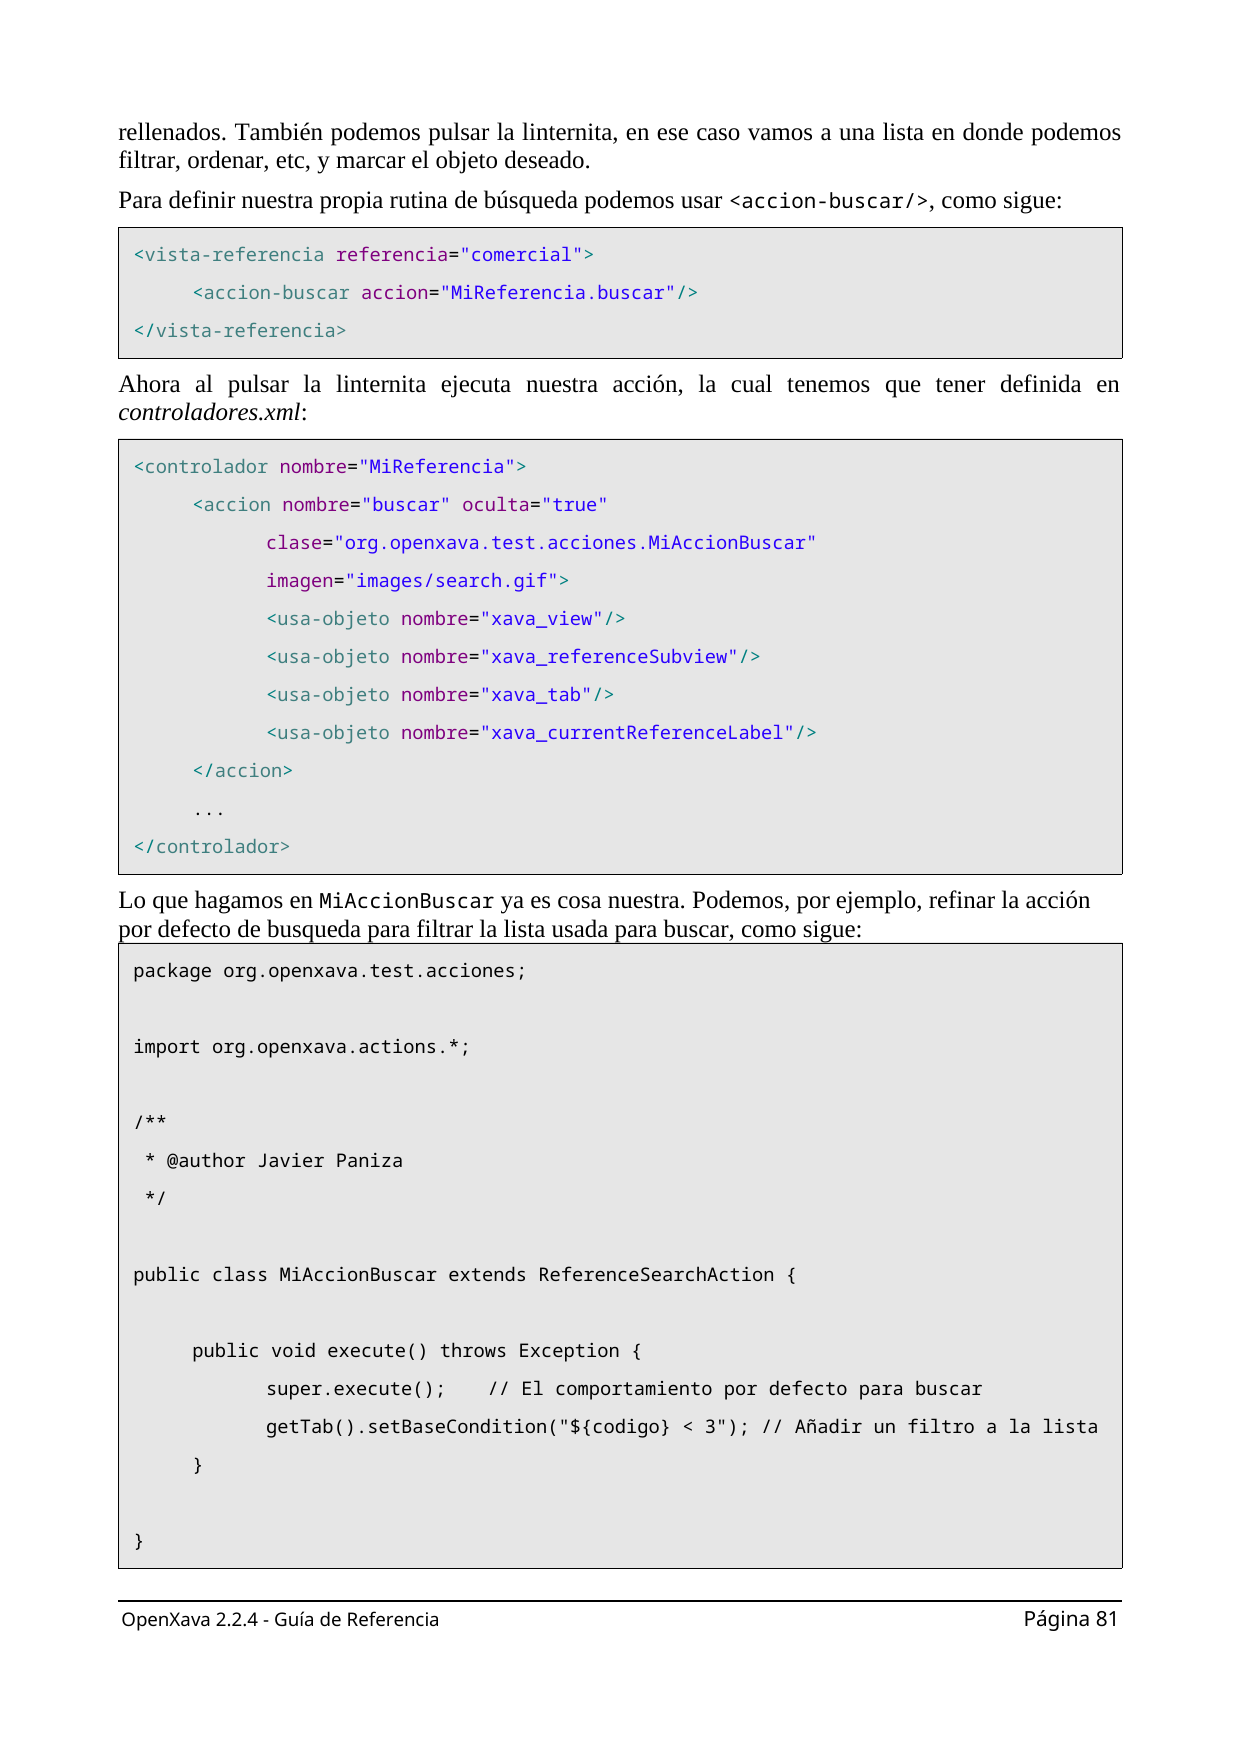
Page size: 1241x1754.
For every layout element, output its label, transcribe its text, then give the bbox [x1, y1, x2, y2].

text import org.openxava.actions.*; [119, 1018, 1122, 1057]
text </controlador> [119, 819, 1122, 874]
text /** [119, 1094, 1122, 1133]
text ... [119, 781, 1122, 819]
text } [119, 1513, 1122, 1568]
text <accion nombre="buscar" oculta="true" [119, 477, 1122, 514]
text <vista-referencia referencia="comercial"> [119, 228, 1122, 265]
text <usa-objeto nombre="xava_currentReferenceLabel"/> [119, 705, 1122, 743]
text Para definir nuestra propia rutina de búsqueda podemos usar <accion-buscar/>, como sigue: [118, 186, 1122, 214]
text rellenados. También podemos pulsar la linternita, en ese caso vamos a una lista en donde podemos filtrar, ordenar, etc, y marcar el objeto deseado. [118, 118, 1122, 173]
text package org.openxava.test.acciones; [119, 944, 1122, 981]
text </accion> [119, 743, 1122, 781]
text <usa-objeto nombre="xava_referenceSubview"/> [119, 629, 1122, 667]
text Lo que hagamos en MiAccionBuscar ya es cosa nuestra. Podemos, por ejemplo, refinar la acción por defecto de busqueda para filtrar la lista usada para buscar, como sigue: [118, 887, 1122, 942]
text } [119, 1437, 1122, 1475]
text imagen="images/search.gif"> [119, 553, 1122, 591]
text <controlador nombre="MiReferencia"> [119, 440, 1122, 477]
text <accion-buscar accion="MiReferencia.buscar"/> [119, 265, 1122, 303]
text <usa-objeto nombre="xava_tab"/> [119, 667, 1122, 705]
text */ [119, 1171, 1122, 1209]
text public void execute() throws Exception { [119, 1323, 1122, 1361]
text Ahora al pulsar la linternita ejecuta nuestra acción, la cual tenemos que tener definida en controladores.xml: [118, 371, 1122, 426]
text super.execute(); // El comportamiento por defecto para buscar [119, 1361, 1122, 1399]
text getTab().setBaseCondition("${codigo} < 3"); // Añadir un filtro a la lista [119, 1399, 1122, 1437]
text public class MiAccionBuscar extends ReferenceSearchAction { [119, 1247, 1122, 1285]
text <usa-objeto nombre="xava_view"/> [119, 591, 1122, 629]
text </vista-referencia> [119, 303, 1122, 358]
text * @author Javier Paniza [119, 1133, 1122, 1171]
text clase="org.openxava.test.acciones.MiAccionBuscar" [119, 514, 1122, 553]
